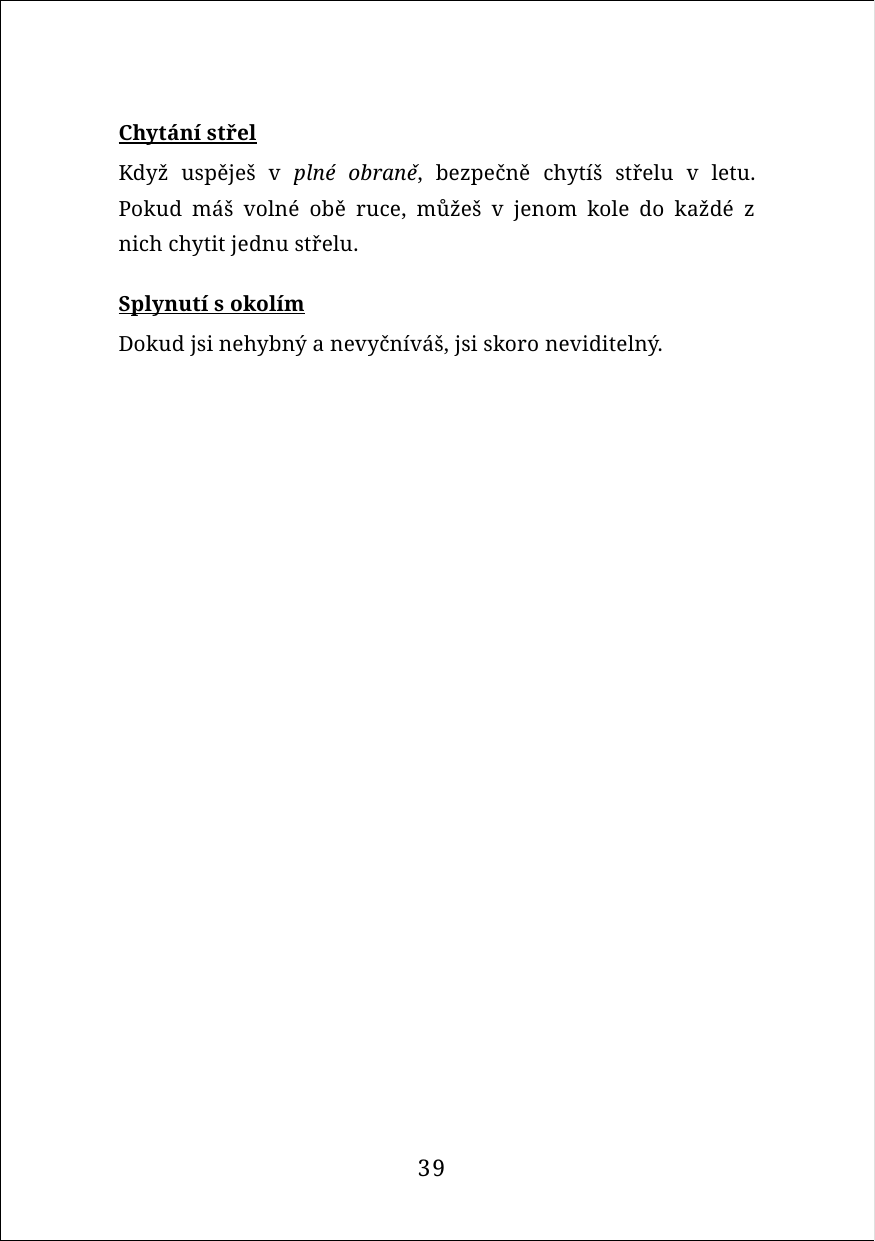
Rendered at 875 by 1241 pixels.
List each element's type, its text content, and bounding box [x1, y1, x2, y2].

text Když uspěješ v plné obraně, bezpečně chytíš střelu v letu. Pokud máš volné obě ruce, můžeš v jenom kole do každé z nich chytit jednu střelu. [118, 158, 756, 258]
subtitle Chytání střel [118, 118, 756, 147]
text Dokud jsi nehybný a nevyčníváš, jsi skoro neviditelný. [118, 329, 756, 357]
subtitle Splynutí s okolím [118, 289, 756, 317]
